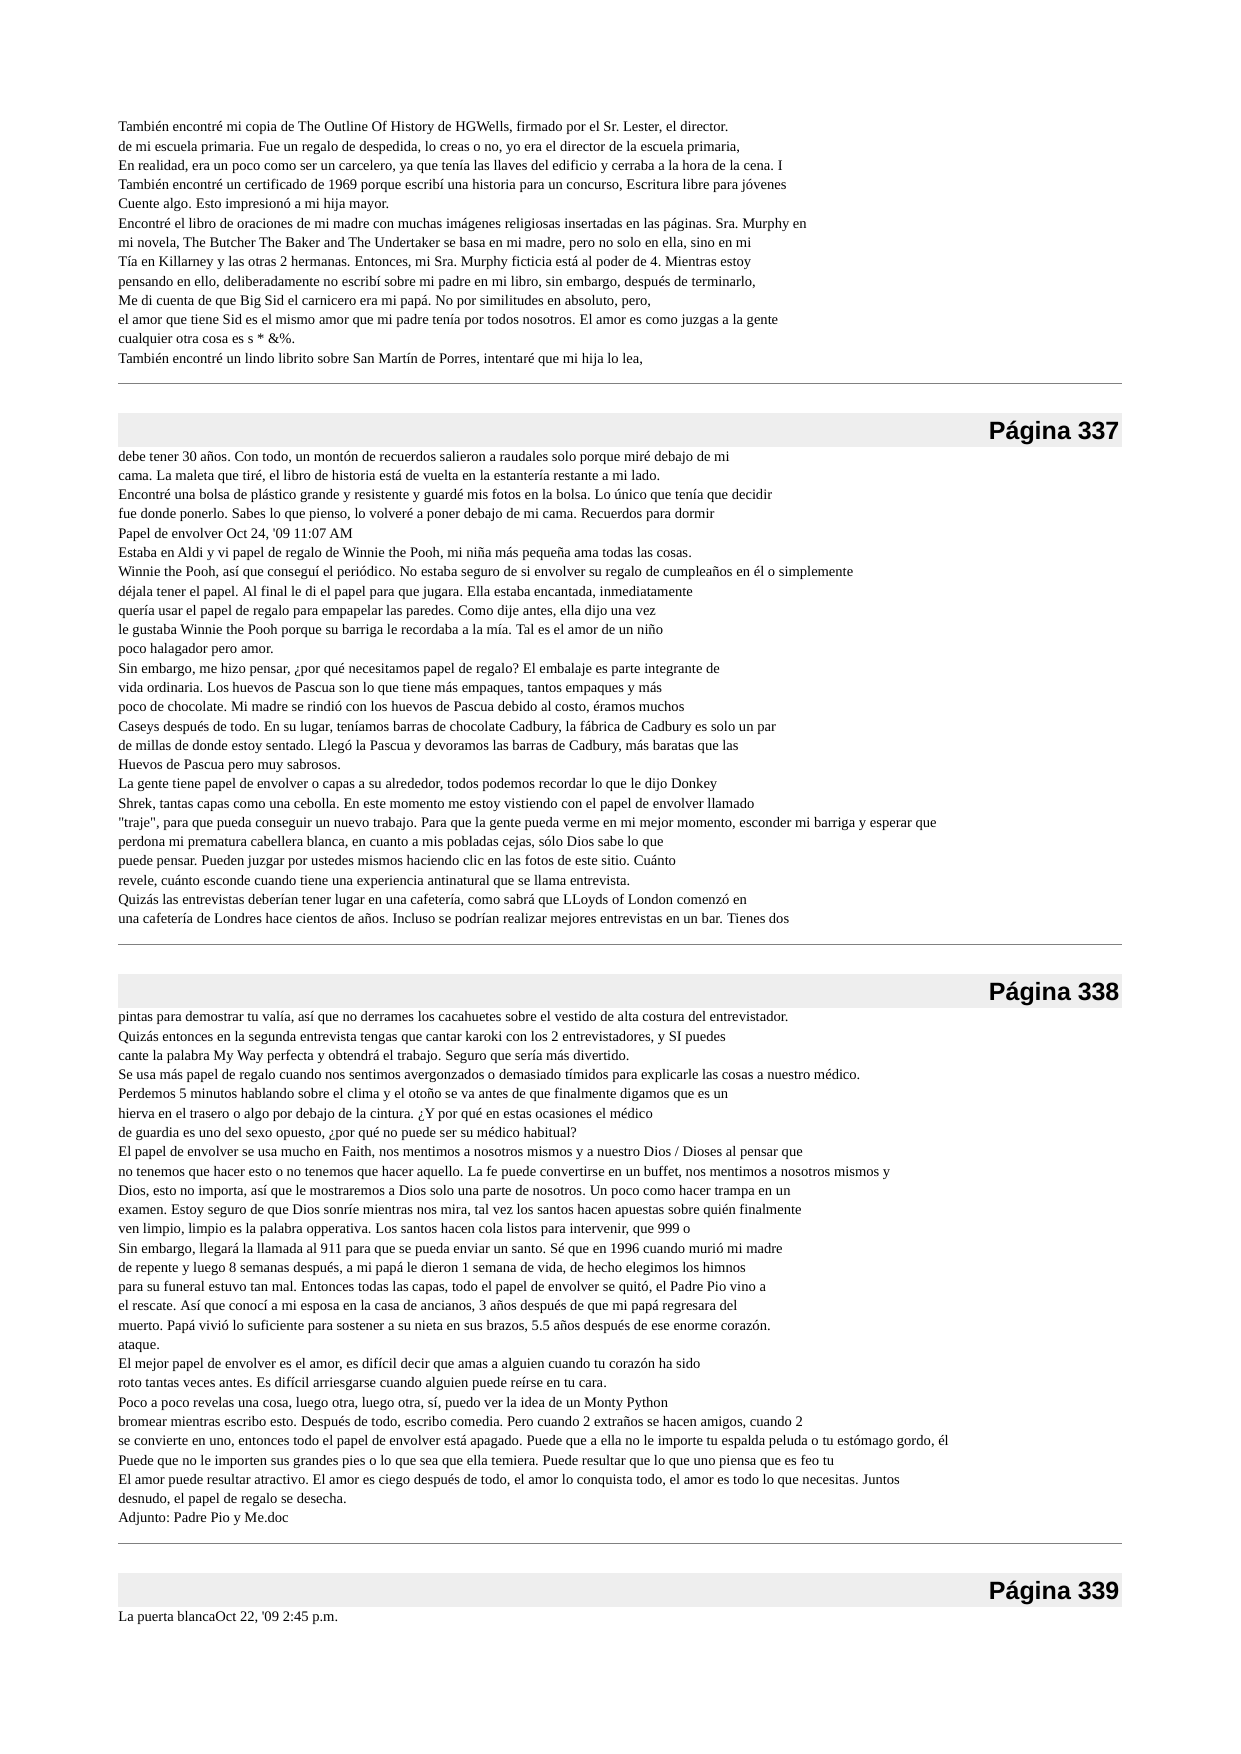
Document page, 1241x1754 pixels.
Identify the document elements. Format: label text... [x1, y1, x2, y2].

text de guardia es uno del sexo opuesto, ¿por qué no puede ser su médico habitual? [118, 1124, 1122, 1141]
text El amor puede resultar atractivo. El amor es ciego después de todo, el amor lo conquista todo, el amor es todo lo que necesitas. Juntos [118, 1471, 1122, 1487]
text una cafetería de Londres hace cientos de años. Incluso se podrían realizar mejores entrevistas en un bar. Tienes dos [118, 910, 1122, 927]
text perdona mi prematura cabellera blanca, en cuanto a mis pobladas cejas, sólo Dios sabe lo que [118, 833, 1122, 850]
text También encontré un lindo librito sobre San Martín de Porres, intentaré que mi hija lo lea, [118, 349, 1122, 366]
text También encontré mi copia de The Outline Of History de HGWells, firmado por el Sr. Lester, el director. [118, 118, 1122, 135]
text muerto. Papá vivió lo suficiente para sostener a su nieta en sus brazos, 5.5 años después de ese enorme corazón. [118, 1316, 1122, 1333]
text cante la palabra My Way perfecta y obtendrá el trabajo. Seguro que sería más divertido. [118, 1047, 1122, 1063]
text Cuente algo. Esto impresionó a mi hija mayor. [118, 195, 1122, 212]
text Winnie the Pooh, así que conseguí el periódico. No estaba seguro de si envolver su regalo de cumpleaños en él o simplemente [118, 563, 1122, 580]
text le gustaba Winnie the Pooh porque su barriga le recordaba a la mía. Tal es el amor de un niño [118, 621, 1122, 638]
text En realidad, era un poco como ser un carcelero, ya que tenía las llaves del edificio y cerraba a la hora de la cena. I [118, 157, 1122, 173]
text mi novela, The Butcher The Baker and The Undertaker se basa en mi madre, pero no solo en ella, sino en mi [118, 234, 1122, 251]
text El papel de envolver se usa mucho en Faith, nos mentimos a nosotros mismos y a nuestro Dios / Dioses al pensar que [118, 1143, 1122, 1160]
text Shrek, tantas capas como una cebolla. En este momento me estoy vistiendo con el papel de envolver llamado [118, 794, 1122, 811]
text fue donde ponerlo. Sabes lo que pienso, lo volveré a poner debajo de mi cama. Recuerdos para dormir [118, 505, 1122, 522]
text el rescate. Así que conocí a mi esposa en la casa de ancianos, 3 años después de que mi papá regresara del [118, 1297, 1122, 1314]
text Huevos de Pascua pero muy sabrosos. [118, 756, 1122, 773]
table_header Página 337 [118, 413, 1122, 447]
text Caseys después de todo. En su lugar, teníamos barras de chocolate Cadbury, la fábrica de Cadbury es solo un par [118, 717, 1122, 734]
text Se usa más papel de regalo cuando nos sentimos avergonzados o demasiado tímidos para explicarle las cosas a nuestro médico. [118, 1066, 1122, 1083]
text desnudo, el papel de regalo se desecha. [118, 1490, 1122, 1507]
table_header Página 338 [118, 974, 1122, 1008]
text pensando en ello, deliberadamente no escribí sobre mi padre en mi libro, sin embargo, después de terminarlo, [118, 272, 1122, 289]
text cualquier otra cosa es s * &%. [118, 330, 1122, 347]
text Sin embargo, me hizo pensar, ¿por qué necesitamos papel de regalo? El embalaje es parte integrante de [118, 659, 1122, 676]
text Tía en Killarney y las otras 2 hermanas. Entonces, mi Sra. Murphy ficticia está al poder de 4. Mientras estoy [118, 253, 1122, 270]
text quería usar el papel de regalo para empapelar las paredes. Como dije antes, ella dijo una vez [118, 602, 1122, 618]
text roto tantas veces antes. Es difícil arriesgarse cuando alguien puede reírse en tu cara. [118, 1374, 1122, 1391]
text El mejor papel de envolver es el amor, es difícil decir que amas a alguien cuando tu corazón ha sido [118, 1355, 1122, 1372]
text de millas de donde estoy sentado. Llegó la Pascua y devoramos las barras de Cadbury, más baratas que las [118, 737, 1122, 753]
text ven limpio, limpio es la palabra opperativa. Los santos hacen cola listos para intervenir, que 999 o [118, 1220, 1122, 1237]
text Dios, esto no importa, así que le mostraremos a Dios solo una parte de nosotros. Un poco como hacer trampa en un [118, 1182, 1122, 1198]
text Perdemos 5 minutos hablando sobre el clima y el otoño se va antes de que finalmente digamos que es un [118, 1085, 1122, 1102]
text Puede que no le importen sus grandes pies o lo que sea que ella temiera. Puede resultar que lo que uno piensa que es feo tu [118, 1451, 1122, 1468]
text La gente tiene papel de envolver o capas a su alrededor, todos podemos recordar lo que le dijo Donkey [118, 775, 1122, 792]
text Me di cuenta de que Big Sid el carnicero era mi papá. No por similitudes en absoluto, pero, [118, 292, 1122, 308]
text Quizás las entrevistas deberían tener lugar en una cafetería, como sabrá que LLoyds of London comenzó en [118, 891, 1122, 907]
text La puerta blancaOct 22, '09 2:45 p.m. [118, 1607, 1122, 1624]
text Sin embargo, llegará la llamada al 911 para que se pueda enviar un santo. Sé que en 1996 cuando murió mi madre [118, 1239, 1122, 1256]
text el amor que tiene Sid es el mismo amor que mi padre tenía por todos nosotros. El amor es como juzgas a la gente [118, 311, 1122, 328]
text Papel de envolver Oct 24, '09 11:07 AM [118, 524, 1122, 541]
text Adjunto: Padre Pio y Me.doc [118, 1509, 1122, 1526]
text Estaba en Aldi y vi papel de regalo de Winnie the Pooh, mi niña más pequeña ama todas las cosas. [118, 544, 1122, 561]
text de mi escuela primaria. Fue un regalo de despedida, lo creas o no, yo era el director de la escuela primaria, [118, 137, 1122, 154]
text de repente y luego 8 semanas después, a mi papá le dieron 1 semana de vida, de hecho elegimos los himnos [118, 1259, 1122, 1275]
text debe tener 30 años. Con todo, un montón de recuerdos salieron a raudales solo porque miré debajo de mi [118, 447, 1122, 464]
text "traje", para que pueda conseguir un nuevo trabajo. Para que la gente pueda verme en mi mejor momento, esconder mi barriga y esperar que [118, 814, 1122, 830]
text revele, cuánto esconde cuando tiene una experiencia antinatural que se llama entrevista. [118, 871, 1122, 888]
text para su funeral estuvo tan mal. Entonces todas las capas, todo el papel de envolver se quitó, el Padre Pio vino a [118, 1278, 1122, 1295]
table_header Página 339 [118, 1573, 1122, 1607]
text hierva en el trasero o algo por debajo de la cintura. ¿Y por qué en estas ocasiones el médico [118, 1104, 1122, 1121]
text poco de chocolate. Mi madre se rindió con los huevos de Pascua debido al costo, éramos muchos [118, 698, 1122, 715]
text Poco a poco revelas una cosa, luego otra, luego otra, sí, puedo ver la idea de un Monty Python [118, 1393, 1122, 1410]
text pintas para demostrar tu valía, así que no derrames los cacahuetes sobre el vestido de alta costura del entrevistador. [118, 1008, 1122, 1025]
text bromear mientras escribo esto. Después de todo, escribo comedia. Pero cuando 2 extraños se hacen amigos, cuando 2 [118, 1413, 1122, 1429]
text Encontré una bolsa de plástico grande y resistente y guardé mis fotos en la bolsa. Lo único que tenía que decidir [118, 486, 1122, 503]
text Encontré el libro de oraciones de mi madre con muchas imágenes religiosas insertadas en las páginas. Sra. Murphy en [118, 214, 1122, 231]
text cama. La maleta que tiré, el libro de historia está de vuelta en la estantería restante a mi lado. [118, 467, 1122, 483]
text Quizás entonces en la segunda entrevista tengas que cantar karoki con los 2 entrevistadores, y SI puedes [118, 1027, 1122, 1044]
text También encontré un certificado de 1969 porque escribí una historia para un concurso, Escritura libre para jóvenes [118, 176, 1122, 193]
text puede pensar. Pueden juzgar por ustedes mismos haciendo clic en las fotos de este sitio. Cuánto [118, 852, 1122, 869]
text examen. Estoy seguro de que Dios sonríe mientras nos mira, tal vez los santos hacen apuestas sobre quién finalmente [118, 1201, 1122, 1218]
text déjala tener el papel. Al final le di el papel para que jugara. Ella estaba encantada, inmediatamente [118, 582, 1122, 599]
text ataque. [118, 1336, 1122, 1352]
text no tenemos que hacer esto o no tenemos que hacer aquello. La fe puede convertirse en un buffet, nos mentimos a nosotros mismos y [118, 1162, 1122, 1179]
text poco halagador pero amor. [118, 640, 1122, 657]
text se convierte en uno, entonces todo el papel de envolver está apagado. Puede que a ella no le importe tu espalda peluda o tu estómago gordo, él [118, 1432, 1122, 1449]
text vida ordinaria. Los huevos de Pascua son lo que tiene más empaques, tantos empaques y más [118, 679, 1122, 696]
